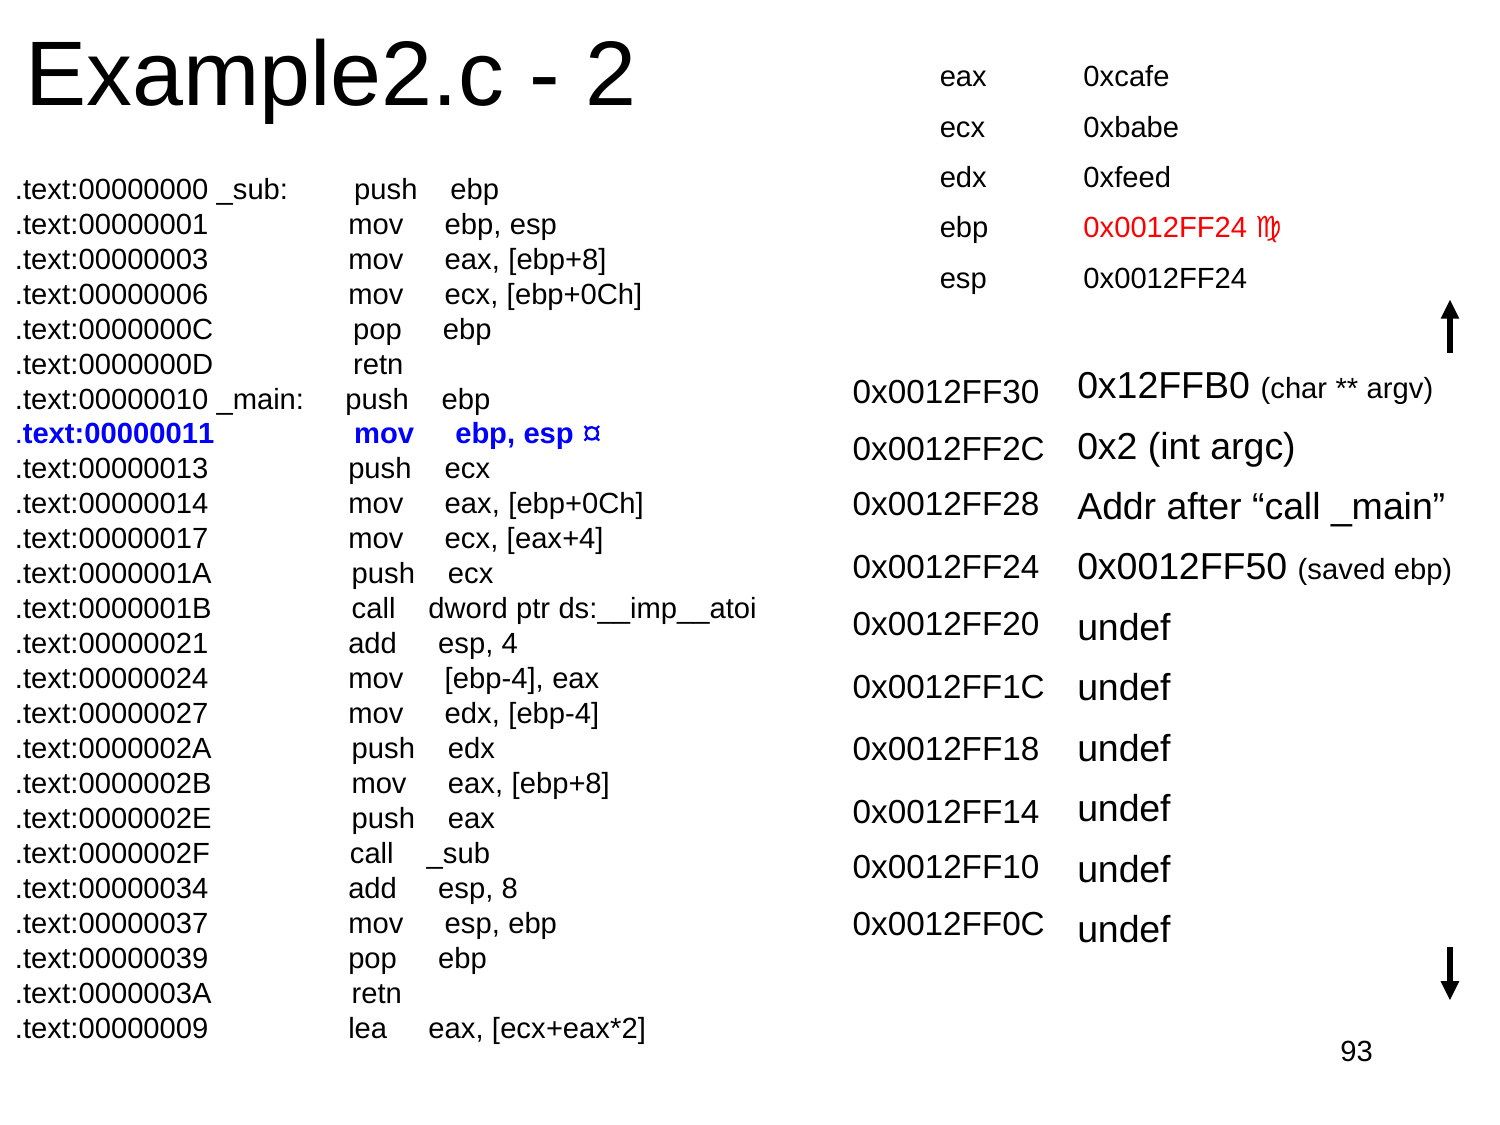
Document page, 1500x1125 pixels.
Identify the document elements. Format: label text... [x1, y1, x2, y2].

table_cell esp [925, 252, 1068, 302]
text_box 0x0012FF1C [837, 657, 1060, 713]
table_header 0xcafe [1068, 50, 1412, 100]
table_cell 0xfeed [1068, 151, 1412, 201]
text_box 0x0012FF20 [837, 594, 1055, 651]
table_cell ebp [925, 201, 1068, 252]
table_cell undef [1063, 777, 1475, 837]
table_cell undef [1063, 837, 1475, 897]
text_box 0x0012FF28 [837, 476, 1055, 531]
table_cell edx [925, 151, 1068, 201]
title Example2.c - 2 [0, 0, 663, 162]
table_cell undef [1063, 656, 1475, 716]
table_header 0x12FFB0 (char ** argv) [1063, 354, 1475, 414]
table_cell 0x0012FF50 (saved ebp) [1063, 535, 1475, 595]
table_header eax [925, 50, 1068, 100]
text_box 0x0012FF30 [837, 362, 1055, 418]
table_cell 0xbabe [1068, 100, 1412, 151]
table_cell undef [1063, 897, 1475, 958]
text_box 0x0012FF18 [837, 719, 1055, 776]
table_cell 0x0012FF24 [1068, 252, 1412, 302]
text_box 0x0012FF0C [837, 894, 1060, 951]
text_box [1074, 1025, 1388, 1101]
table_cell 0x0012FF24  [1068, 201, 1412, 252]
text_box 0x0012FF10 [837, 837, 1055, 893]
text_box 0x0012FF24 [837, 537, 1055, 593]
text_box 0x0012FF14 [837, 782, 1055, 837]
text_box 0x0012FF2C [837, 419, 1060, 476]
table_cell undef [1063, 595, 1475, 656]
text_box .text:00000000 _sub: push ebp .text:00000001 mov ebp, esp .text:00000003 mov eax, [ebp+8] .text:00000006 mov ecx, [ebp+0Ch] .text:0000000C pop ebp .text:0000000D retn .text:00000010 _main: push ebp .text:00000011 mov ebp, esp  .text:00000013 push ecx .text:00000014 mov eax, [ebp+0Ch] .text:00000017 mov ecx, [eax+4] .text:0000001A push ecx .text:0000001B call dword ptr ds:__imp__atoi .text:00000021 add esp, 4 .text:00000024 mov [ebp-4], eax .text:00000027 mov edx, [ebp-4] .text:0000002A push edx .text:0000002B mov eax, [ebp+8] .text:0000002E push eax .text:0000002F call _sub .text:00000034 add esp, 8 .text:00000037 mov esp, ebp .text:00000039 pop ebp .text:0000003A retn .text:00000009 lea eax, [ecx+eax*2] [0, 162, 773, 1052]
table_cell undef [1063, 716, 1475, 777]
table_cell Addr after “call _main” [1063, 474, 1475, 535]
table_cell ecx [925, 100, 1068, 151]
table_cell 0x2 (int argc) [1063, 414, 1475, 474]
